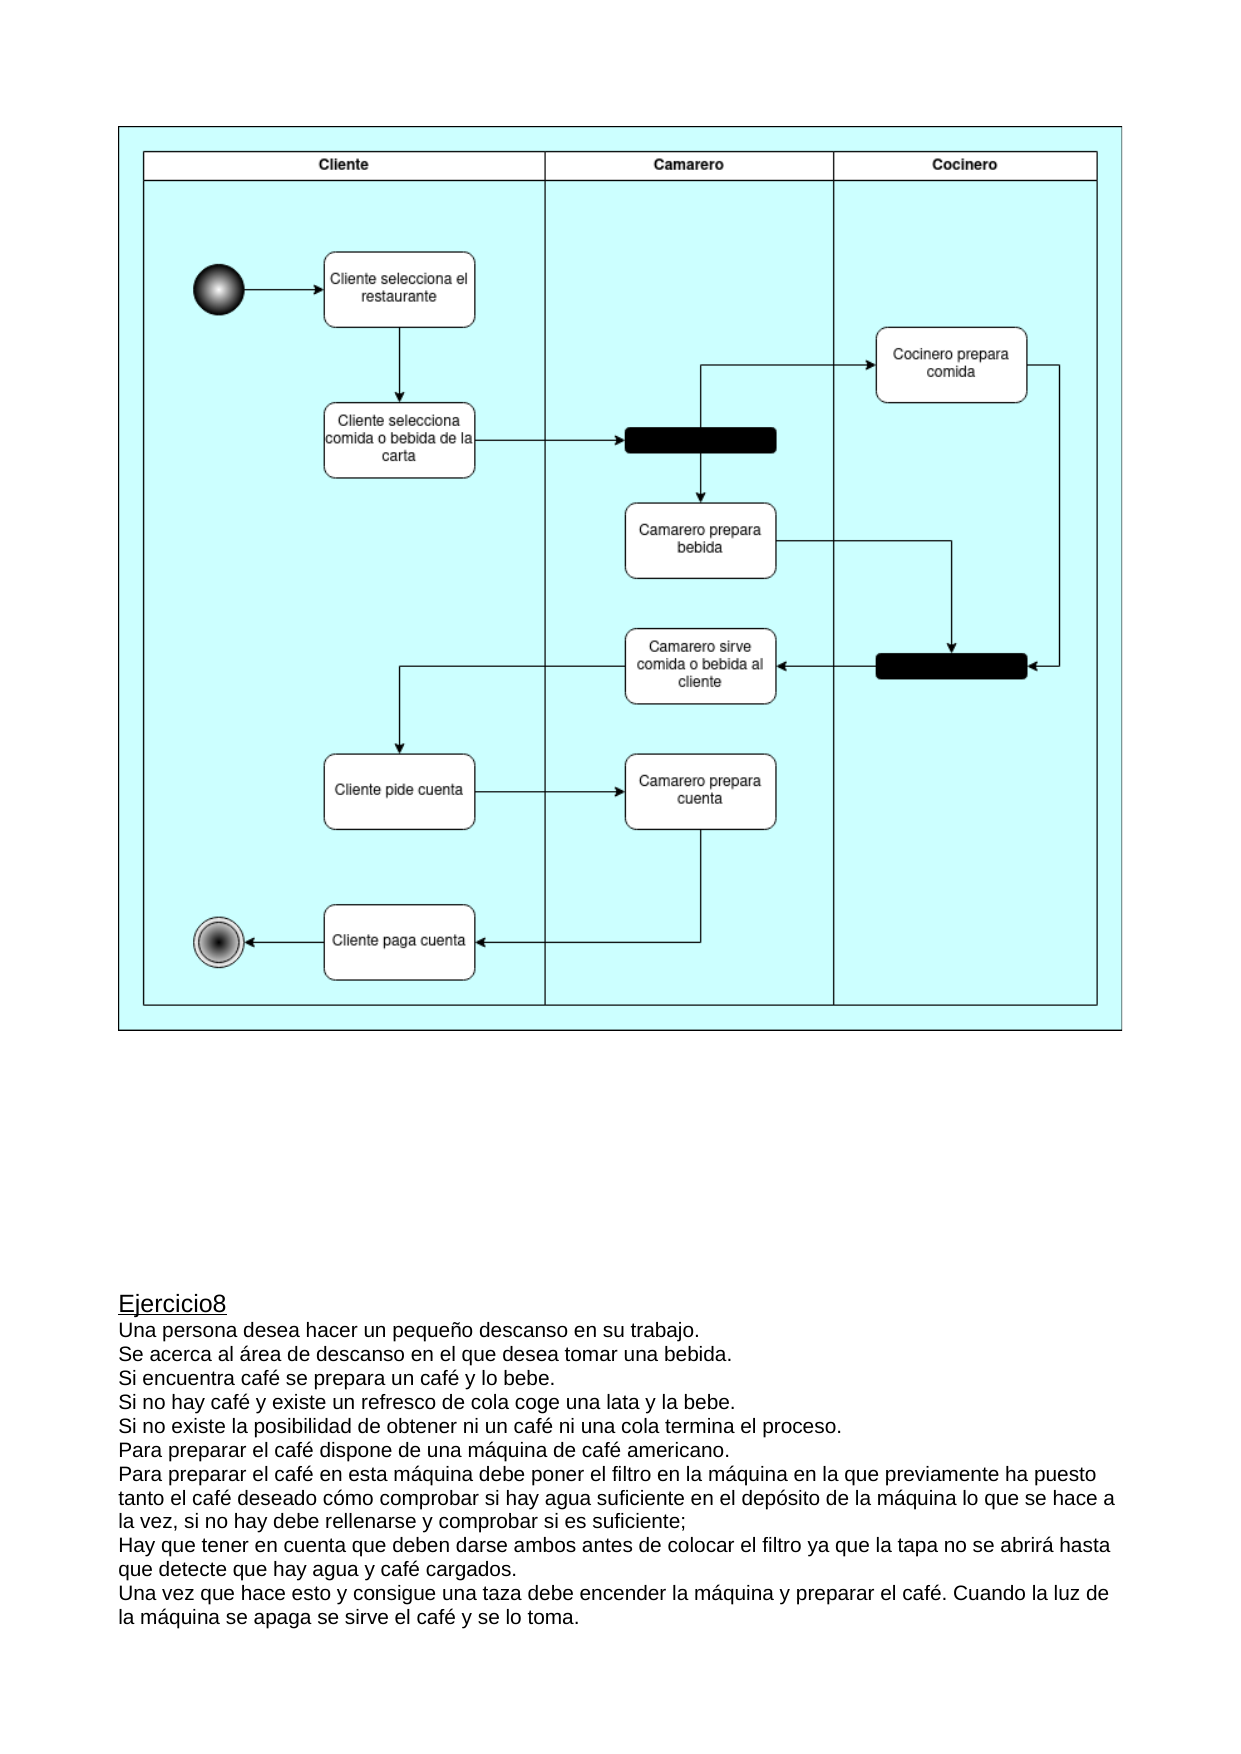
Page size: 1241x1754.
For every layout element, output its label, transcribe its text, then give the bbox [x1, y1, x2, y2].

text Si no hay café y existe un refresco de cola coge una lata y la bebe. [118, 1389, 1122, 1413]
text Una vez que hace esto y consigue una taza debe encender la máquina y preparar el café. Cuando la luz de la máquina se apaga se sirve el café y se lo toma. [118, 1581, 1122, 1629]
text Hay que tener en cuenta que deben darse ambos antes de colocar el filtro ya que la tapa no se abrirá hasta que detecte que hay agua y café cargados. [118, 1533, 1122, 1581]
text Si encuentra café se prepara un café y lo bebe. [118, 1366, 1122, 1389]
text Si no existe la posibilidad de obtener ni un café ni una cola termina el proceso. [118, 1413, 1122, 1437]
text Se acerca al área de descanso en el que desea tomar una bebida. [118, 1342, 1122, 1366]
text Una persona desea hacer un pequeño descanso en su trabajo. [118, 1318, 1122, 1342]
text Para preparar el café dispone de una máquina de café americano. [118, 1437, 1122, 1461]
text Para preparar el café en esta máquina debe poner el filtro en la máquina en la que previamente ha puesto tanto el café deseado cómo comprobar si hay agua suficiente en el depósito de la máquina lo que se hace a la vez, si no hay debe rellenarse y comprobar si es suficiente; [118, 1461, 1122, 1533]
text Ejercicio8 [118, 1289, 1122, 1318]
picture [118, 126, 1123, 1031]
